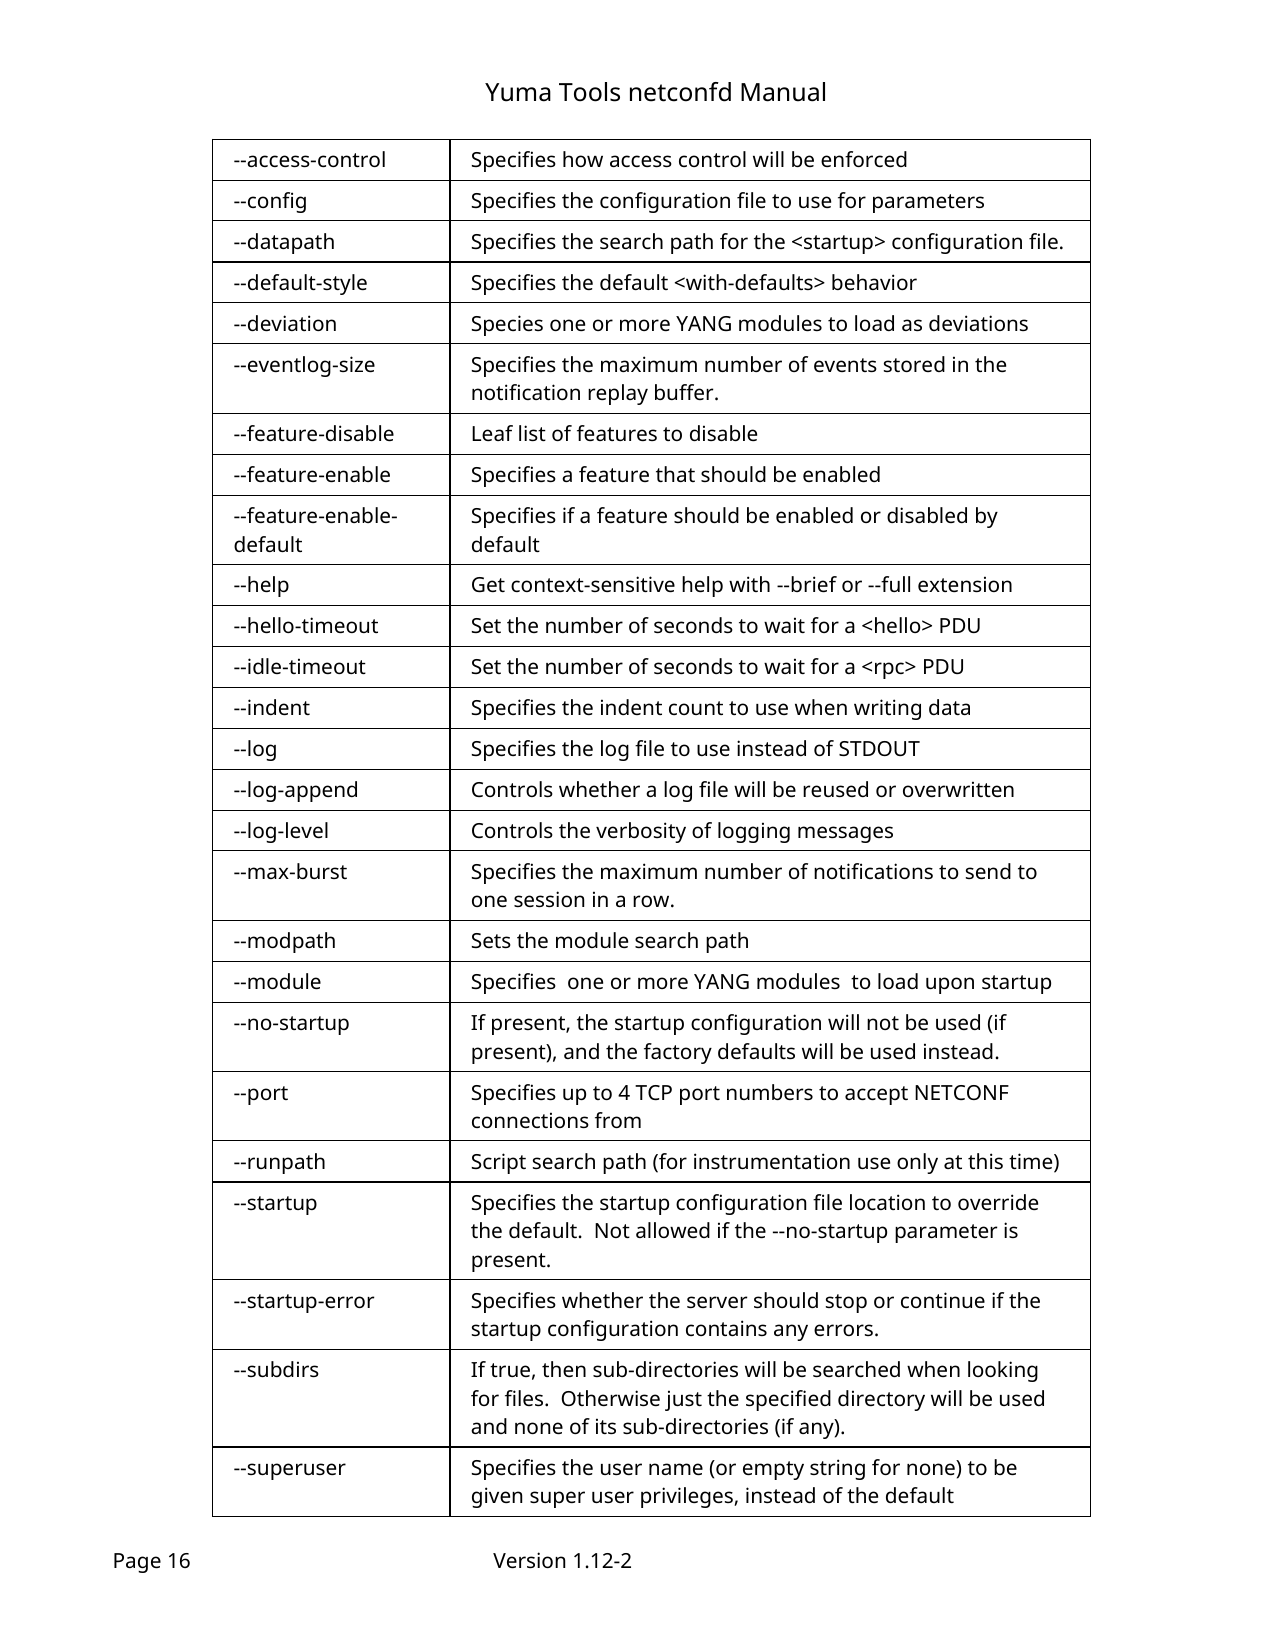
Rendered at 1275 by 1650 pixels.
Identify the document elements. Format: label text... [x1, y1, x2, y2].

table_cell Controls whether a log file will be reused or overwritten [451, 770, 1090, 809]
table_cell Specifies the maximum number of notifications to send to one session in a row. [451, 851, 1090, 920]
table_cell Controls the verbosity of logging messages [451, 811, 1090, 850]
table_cell Species one or more YANG modules to load as deviations [451, 303, 1090, 343]
table_cell Specifies how access control will be enforced [451, 140, 1090, 179]
table_cell Specifies the indent count to use when writing data [451, 688, 1090, 728]
table_cell --feature-enable-default [213, 496, 449, 564]
table_cell Specifies up to 4 TCP port numbers to accept NETCONF connections from [451, 1072, 1090, 1140]
table_cell If present, the startup configuration will not be used (if present), and the factory defaults will be used instead. [451, 1003, 1090, 1071]
table_cell Specifies the default <with-defaults> behavior [451, 263, 1090, 302]
table_cell --startup [213, 1183, 449, 1279]
table_cell Specifies the maximum number of events stored in the notification replay buffer. [451, 344, 1090, 413]
table_cell --max-burst [213, 851, 449, 920]
table_cell --superuser [213, 1448, 449, 1516]
table_cell --module [213, 962, 449, 1002]
table_cell --hello-timeout [213, 606, 449, 646]
table_cell Specifies if a feature should be enabled or disabled by default [451, 496, 1090, 564]
table_cell --default-style [213, 263, 449, 302]
table_cell --idle-timeout [213, 647, 449, 687]
table_cell --startup-error [213, 1280, 449, 1348]
table_cell Specifies the log file to use instead of STDOUT [451, 729, 1090, 768]
table_cell --config [213, 181, 449, 220]
table_cell --access-control [213, 140, 449, 179]
table_cell --indent [213, 688, 449, 728]
table_cell Script search path (for instrumentation use only at this time) [451, 1141, 1090, 1181]
table_cell --help [213, 565, 449, 605]
table_cell --log-append [213, 770, 449, 809]
table_cell Sets the module search path [451, 921, 1090, 961]
table_cell Specifies the configuration file to use for parameters [451, 181, 1090, 220]
table_cell Specifies the startup configuration file location to override the default. Not allowed if the --no-startup parameter is present. [451, 1183, 1090, 1279]
table_cell --feature-enable [213, 455, 449, 494]
table_cell --port [213, 1072, 449, 1140]
table_cell Specifies the user name (or empty string for none) to be given super user privileges, instead of the default [451, 1448, 1090, 1516]
table_cell --log [213, 729, 449, 768]
table_cell Set the number of seconds to wait for a <rpc> PDU [451, 647, 1090, 687]
table_cell --log-level [213, 811, 449, 850]
table_cell Get context-sensitive help with --brief or --full extension [451, 565, 1090, 605]
table_cell --datapath [213, 221, 449, 261]
table_cell Specifies one or more YANG modules to load upon startup [451, 962, 1090, 1002]
table_cell Specifies a feature that should be enabled [451, 455, 1090, 494]
table_cell --feature-disable [213, 414, 449, 453]
table_cell --modpath [213, 921, 449, 961]
table_cell --eventlog-size [213, 344, 449, 413]
table_cell If true, then sub-directories will be searched when looking for files. Otherwise just the specified directory will be used and none of its sub-directories (if any). [451, 1350, 1090, 1446]
table_cell Set the number of seconds to wait for a <hello> PDU [451, 606, 1090, 646]
table_cell Specifies whether the server should stop or continue if the startup configuration contains any errors. [451, 1280, 1090, 1348]
table_cell --subdirs [213, 1350, 449, 1446]
table_cell --deviation [213, 303, 449, 343]
table_cell --runpath [213, 1141, 449, 1181]
table_cell --no-startup [213, 1003, 449, 1071]
table_cell Specifies the search path for the <startup> configuration file. [451, 221, 1090, 261]
table_cell Leaf list of features to disable [451, 414, 1090, 453]
